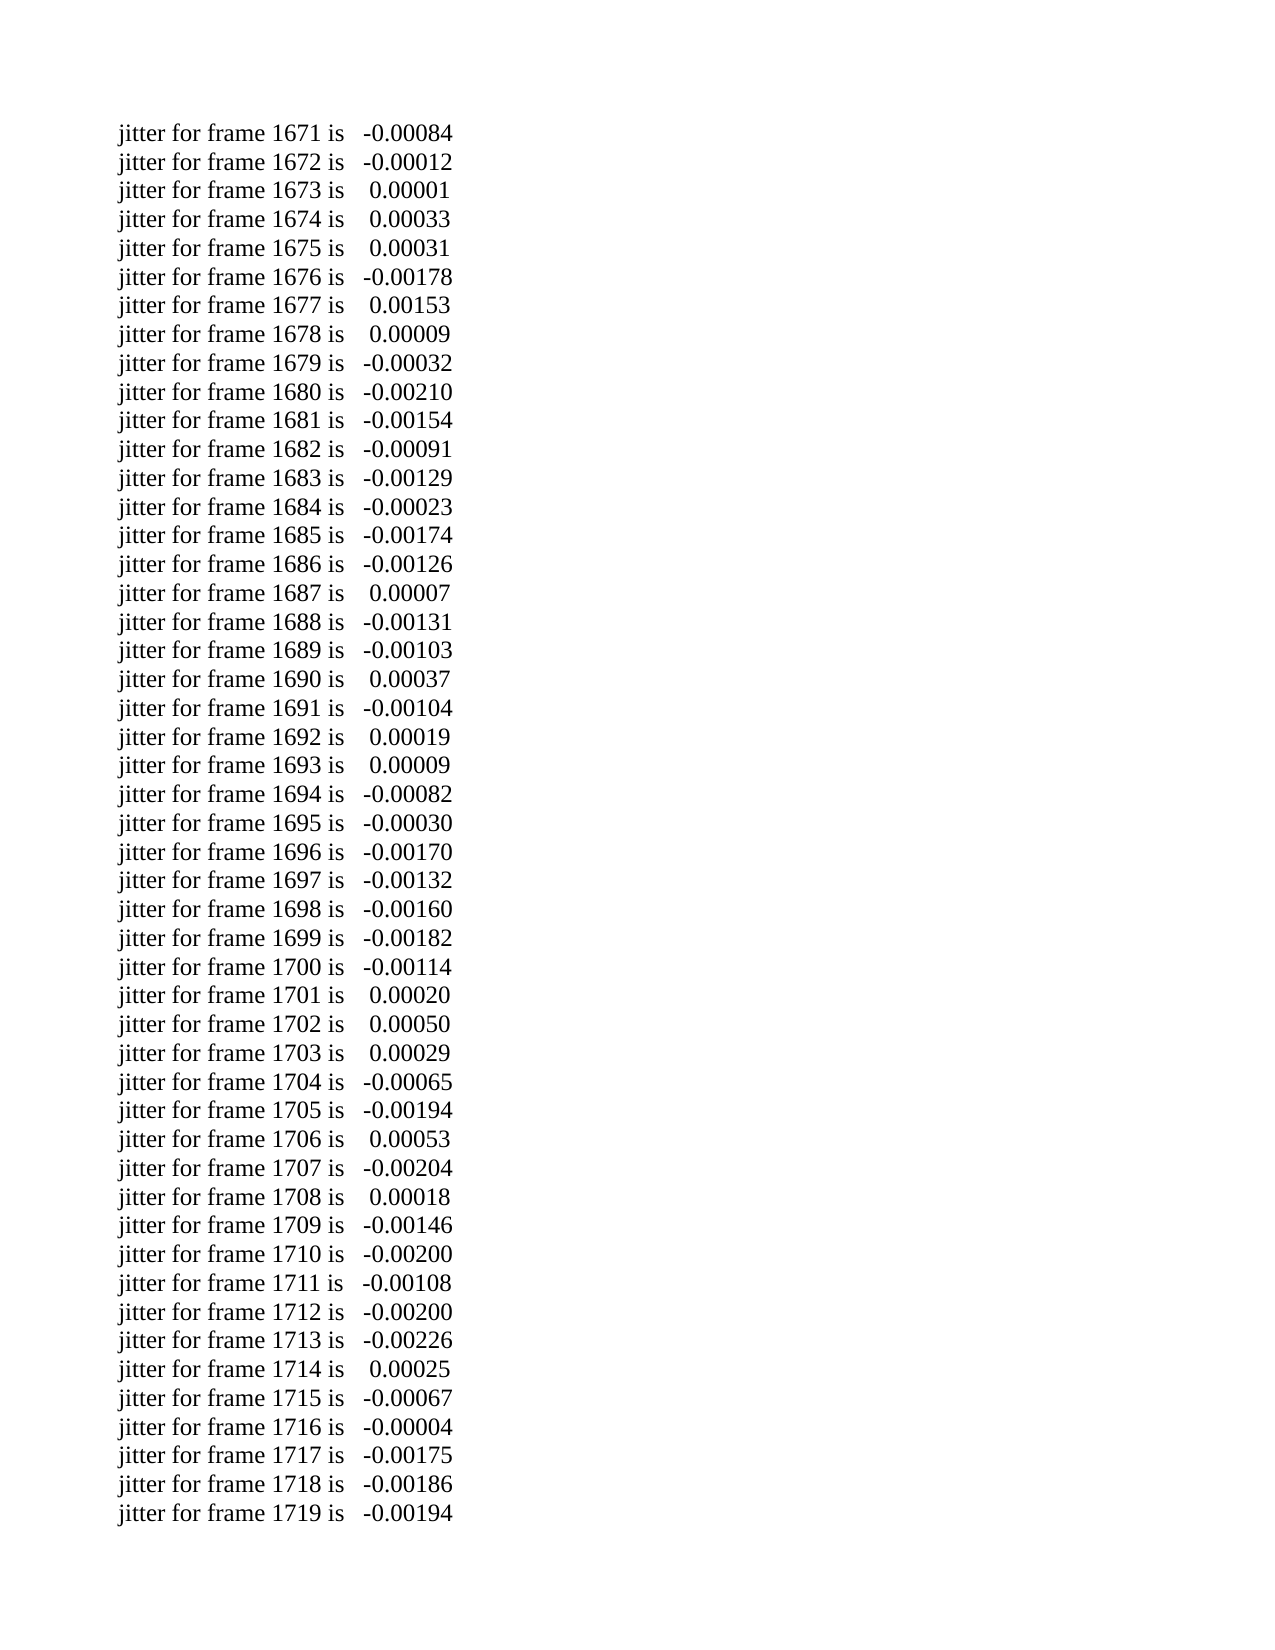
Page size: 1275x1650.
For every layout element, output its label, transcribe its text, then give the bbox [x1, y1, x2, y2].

text jitter for frame 1714 is 0.00025 [118, 1354, 1157, 1383]
text jitter for frame 1674 is 0.00033 [118, 204, 1157, 233]
text jitter for frame 1673 is 0.00001 [118, 176, 1157, 204]
text jitter for frame 1677 is 0.00153 [118, 291, 1157, 319]
text jitter for frame 1693 is 0.00009 [118, 751, 1157, 779]
text jitter for frame 1712 is -0.00200 [118, 1297, 1157, 1326]
text jitter for frame 1684 is -0.00023 [118, 492, 1157, 521]
text jitter for frame 1688 is -0.00131 [118, 607, 1157, 636]
text jitter for frame 1686 is -0.00126 [118, 549, 1157, 578]
text jitter for frame 1715 is -0.00067 [118, 1383, 1157, 1412]
text jitter for frame 1698 is -0.00160 [118, 894, 1157, 923]
text jitter for frame 1681 is -0.00154 [118, 406, 1157, 434]
text jitter for frame 1710 is -0.00200 [118, 1239, 1157, 1268]
text jitter for frame 1718 is -0.00186 [118, 1469, 1157, 1498]
text jitter for frame 1691 is -0.00104 [118, 693, 1157, 722]
text jitter for frame 1682 is -0.00091 [118, 434, 1157, 463]
text jitter for frame 1701 is 0.00020 [118, 981, 1157, 1009]
text jitter for frame 1696 is -0.00170 [118, 837, 1157, 866]
text jitter for frame 1679 is -0.00032 [118, 348, 1157, 377]
text jitter for frame 1711 is -0.00108 [118, 1268, 1157, 1297]
text jitter for frame 1687 is 0.00007 [118, 578, 1157, 607]
text jitter for frame 1690 is 0.00037 [118, 664, 1157, 693]
text jitter for frame 1695 is -0.00030 [118, 808, 1157, 837]
text jitter for frame 1699 is -0.00182 [118, 923, 1157, 952]
text jitter for frame 1702 is 0.00050 [118, 1009, 1157, 1038]
text jitter for frame 1705 is -0.00194 [118, 1096, 1157, 1124]
text jitter for frame 1717 is -0.00175 [118, 1441, 1157, 1469]
text jitter for frame 1713 is -0.00226 [118, 1326, 1157, 1354]
text jitter for frame 1703 is 0.00029 [118, 1038, 1157, 1067]
text jitter for frame 1697 is -0.00132 [118, 866, 1157, 894]
text jitter for frame 1694 is -0.00082 [118, 779, 1157, 808]
text jitter for frame 1719 is -0.00194 [118, 1498, 1157, 1527]
text jitter for frame 1704 is -0.00065 [118, 1067, 1157, 1096]
text jitter for frame 1689 is -0.00103 [118, 636, 1157, 664]
text jitter for frame 1700 is -0.00114 [118, 952, 1157, 981]
text jitter for frame 1709 is -0.00146 [118, 1211, 1157, 1239]
text jitter for frame 1675 is 0.00031 [118, 233, 1157, 262]
text jitter for frame 1671 is -0.00084 [118, 118, 1157, 147]
text jitter for frame 1678 is 0.00009 [118, 319, 1157, 348]
text jitter for frame 1685 is -0.00174 [118, 521, 1157, 549]
text jitter for frame 1708 is 0.00018 [118, 1182, 1157, 1211]
text jitter for frame 1692 is 0.00019 [118, 722, 1157, 751]
text jitter for frame 1680 is -0.00210 [118, 377, 1157, 406]
text jitter for frame 1676 is -0.00178 [118, 262, 1157, 291]
text jitter for frame 1706 is 0.00053 [118, 1124, 1157, 1153]
text jitter for frame 1683 is -0.00129 [118, 463, 1157, 492]
text jitter for frame 1716 is -0.00004 [118, 1412, 1157, 1441]
text jitter for frame 1672 is -0.00012 [118, 147, 1157, 176]
text jitter for frame 1707 is -0.00204 [118, 1153, 1157, 1182]
